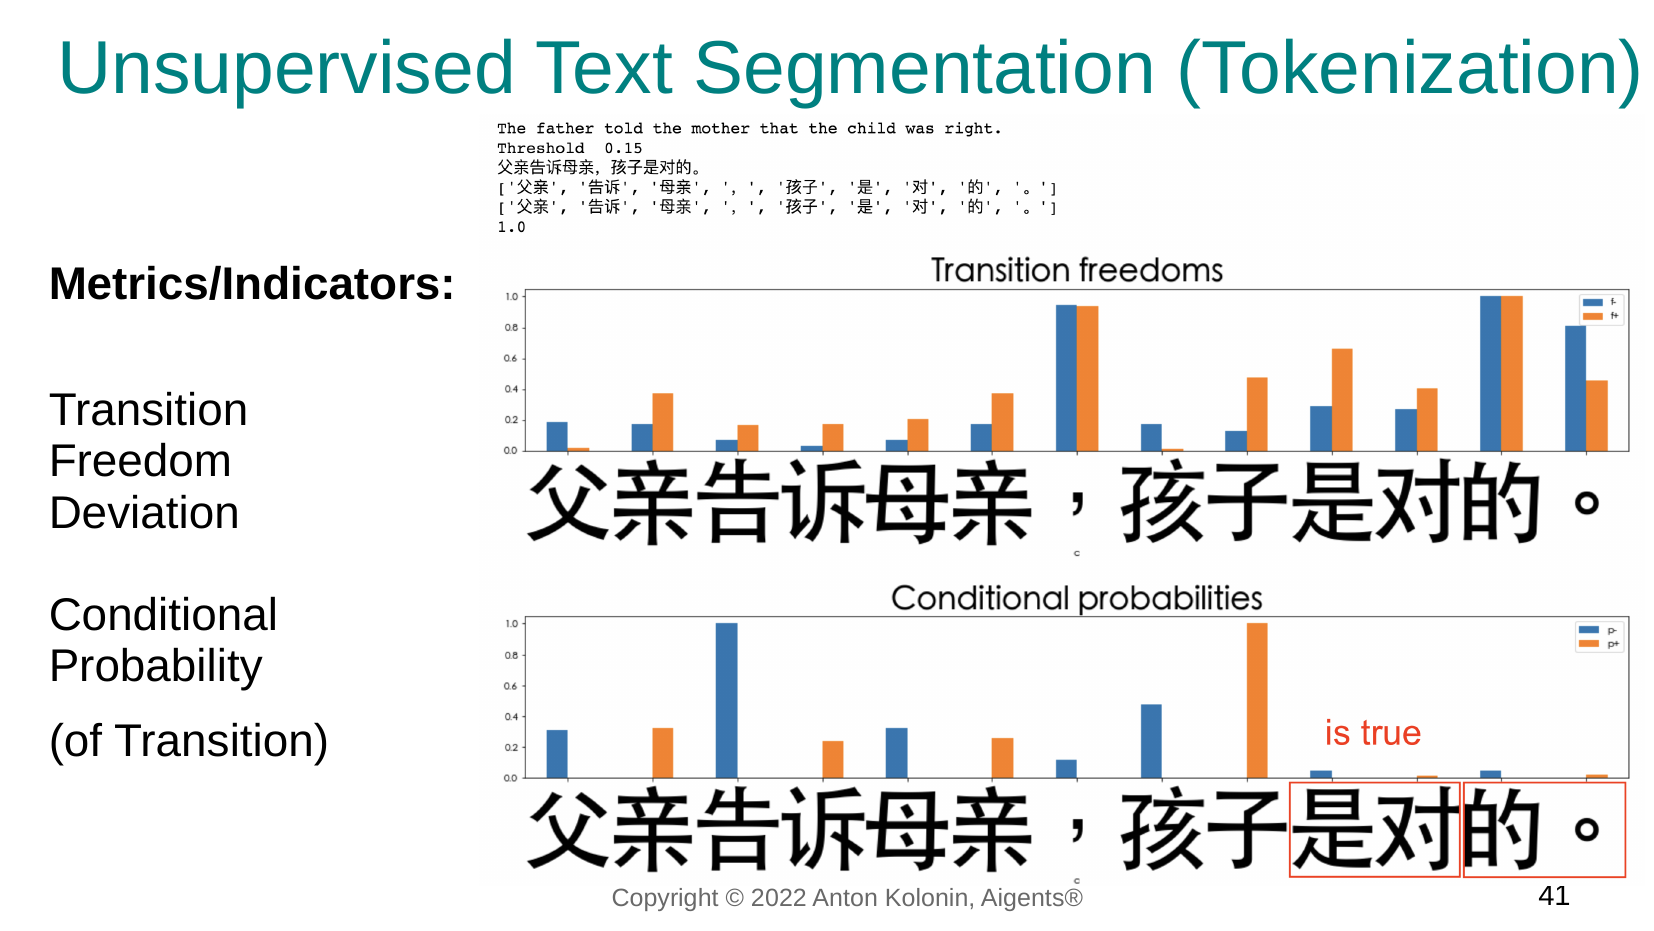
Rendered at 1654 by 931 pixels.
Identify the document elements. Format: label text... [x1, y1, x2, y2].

text_box Unsupervised Text Segmentation (Tokenization) [0, 0, 1653, 135]
picture [479, 114, 1645, 886]
text_box Metrics/Indicators: Transition Freedom Deviation Conditional Probability (of Transition) [33, 250, 471, 849]
